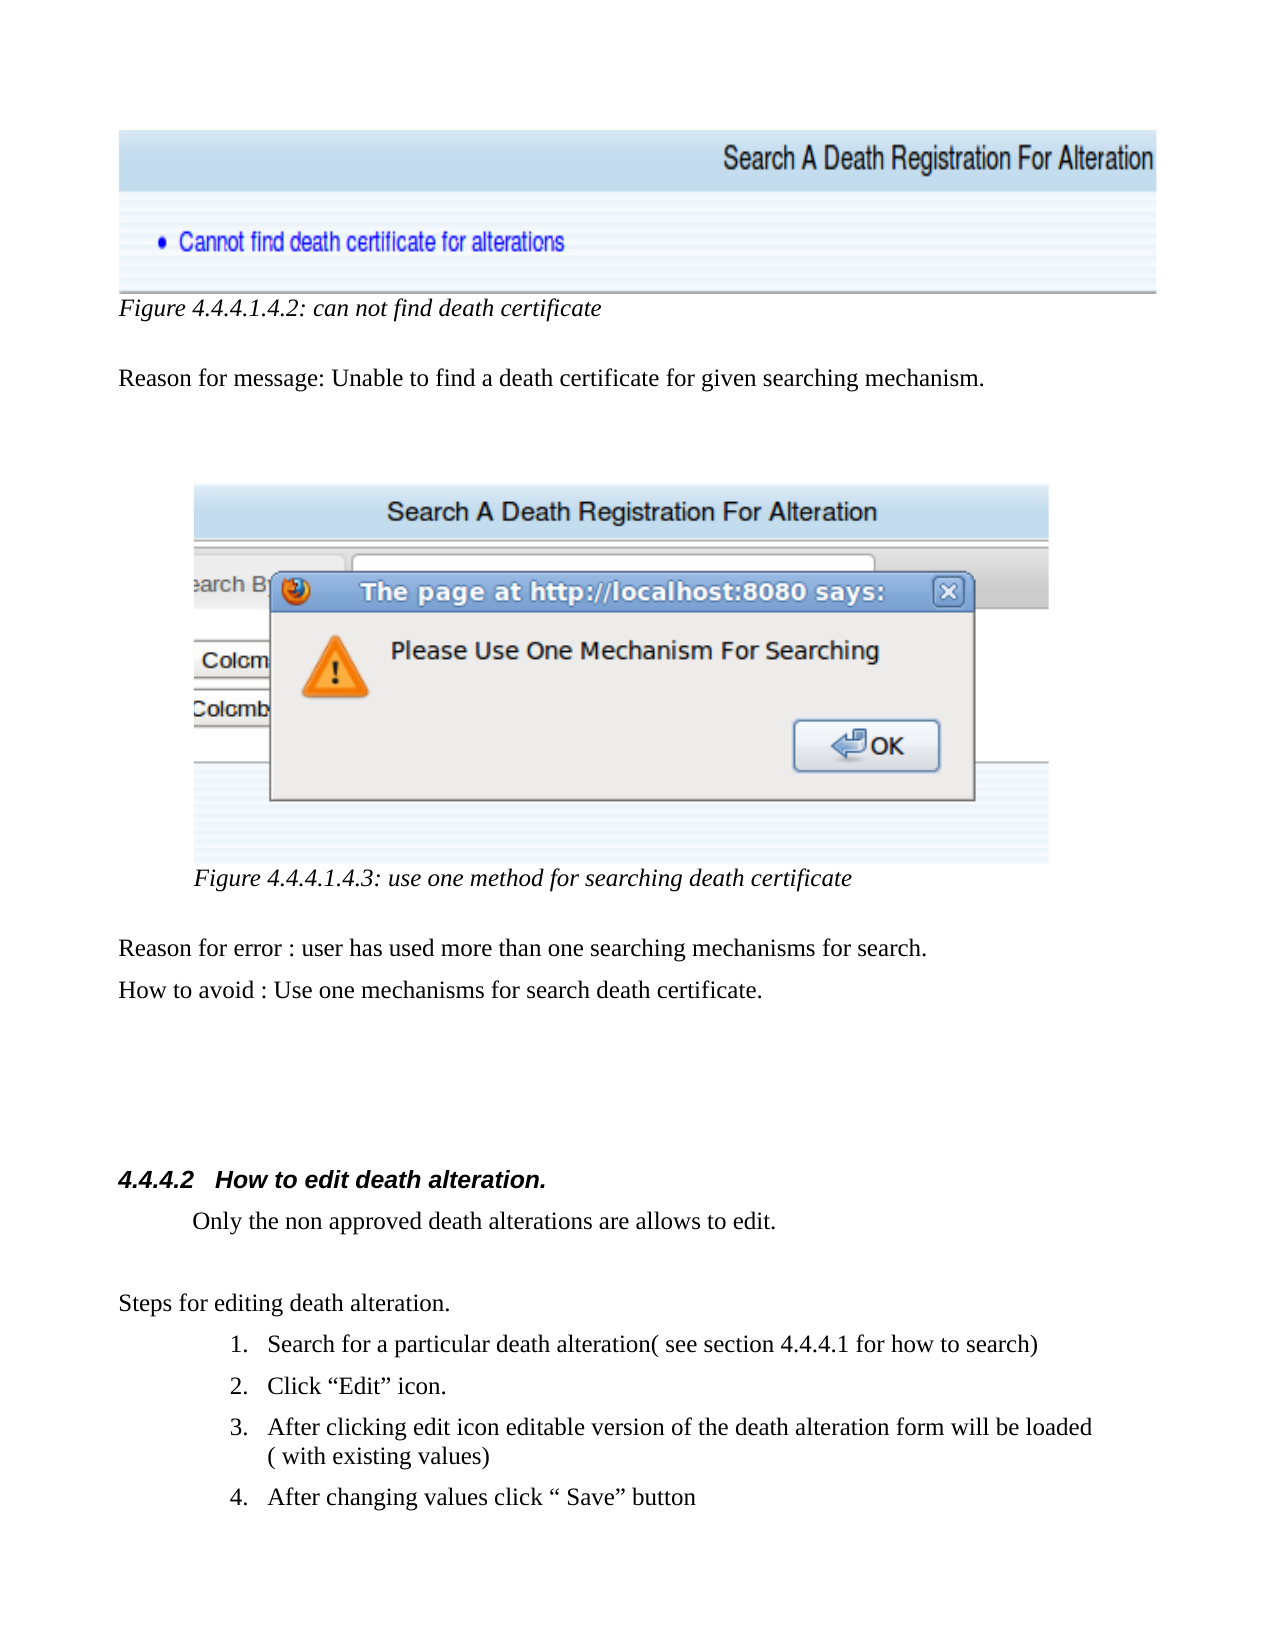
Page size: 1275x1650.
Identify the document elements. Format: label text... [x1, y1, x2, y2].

text Reason for message: Unable to find a death certificate for given searching mechanism. [118, 363, 1157, 392]
list After clicking edit icon editable version of the death alteration form will be loaded ( with existing values) [229, 1412, 1157, 1469]
text Figure 4.4.4.1.4.2: can not find death certificate [119, 294, 1156, 322]
picture [193, 483, 1049, 864]
picture [118, 130, 1157, 294]
text Only the non approved death alterations are allows to edit. [118, 1206, 1157, 1234]
text Reason for error : user has used more than one searching mechanisms for search. [118, 933, 1157, 962]
text Figure 4.4.4.1.4.3: use one method for searching death certificate [194, 864, 1048, 892]
text How to avoid : Use one mechanisms for search death certificate. [118, 975, 1157, 1003]
list After changing values click “ Save” button [229, 1482, 1157, 1511]
text Steps for editing death alteration. [118, 1288, 1157, 1317]
list Click “Edit” icon. [229, 1371, 1157, 1399]
subtitle How to edit death alteration. [118, 1165, 1157, 1193]
list Search for a particular death alteration( see section 4.4.4.1 for how to search) [229, 1329, 1157, 1358]
